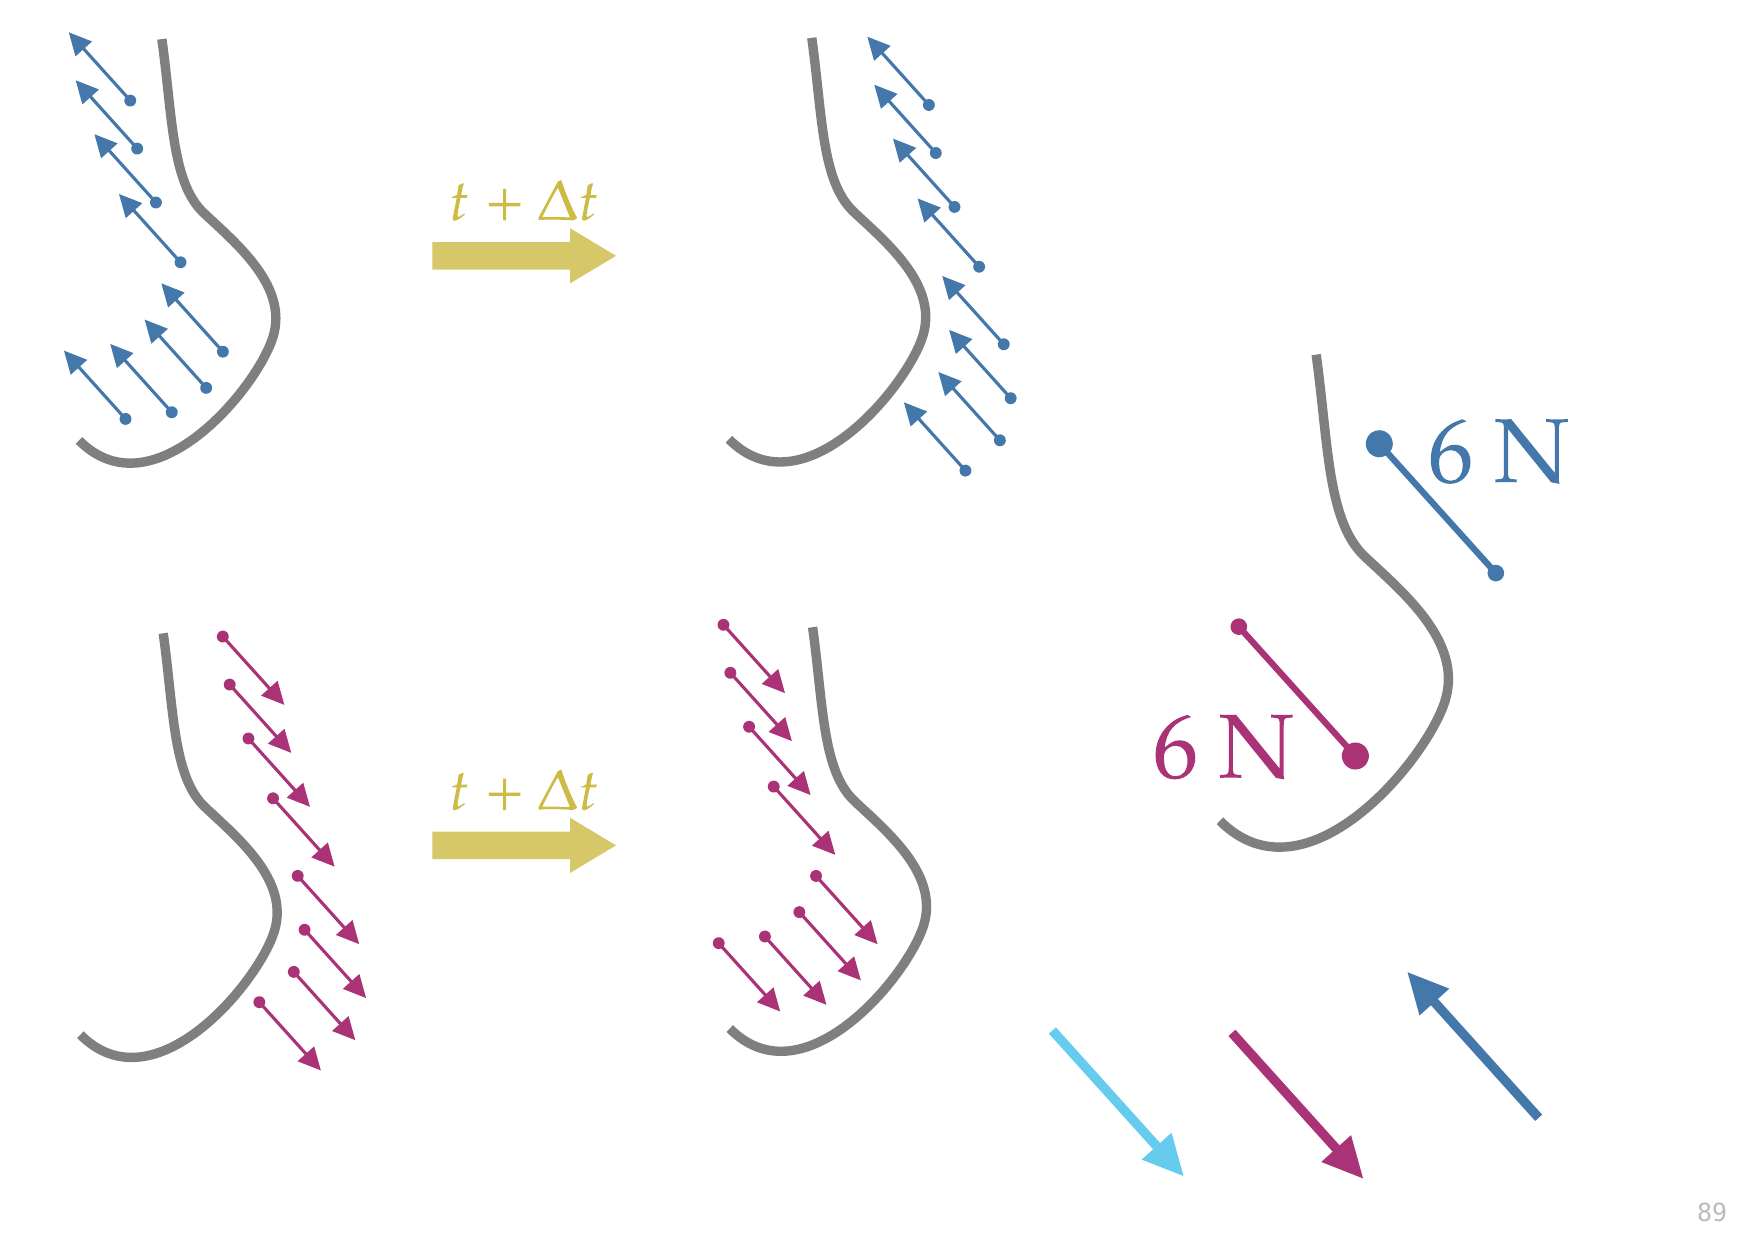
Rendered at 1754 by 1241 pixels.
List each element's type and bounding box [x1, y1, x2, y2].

text_box [432, 817, 617, 873]
text_box [538, 769, 577, 810]
text_box [432, 228, 617, 284]
text_box [538, 180, 577, 221]
text_box [451, 183, 468, 221]
text_box [1155, 714, 1196, 780]
text_box [1495, 419, 1568, 484]
text_box [1430, 419, 1471, 484]
text_box [451, 772, 468, 811]
text_box [581, 772, 597, 811]
text_box [488, 778, 521, 811]
text_box [488, 188, 521, 221]
text_box [1220, 714, 1293, 780]
text_box [581, 183, 597, 221]
